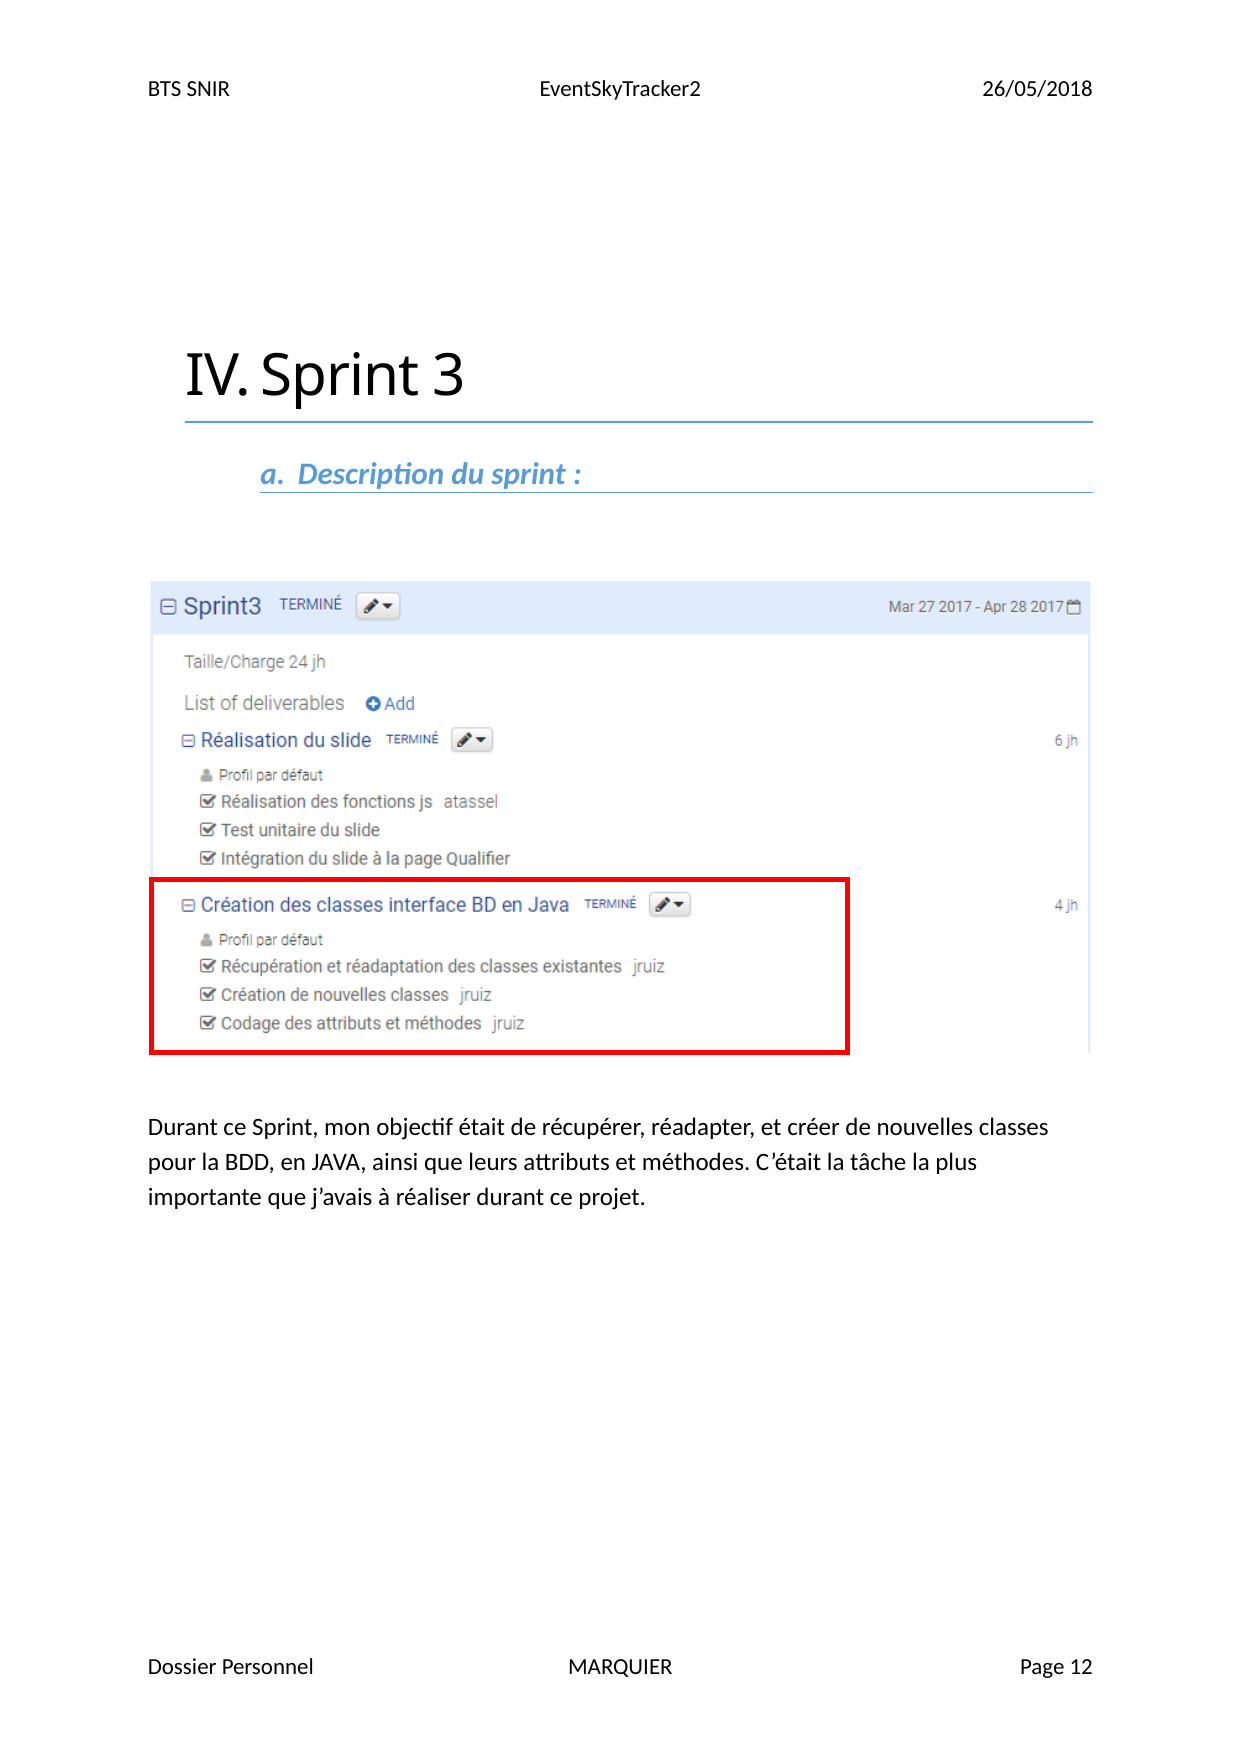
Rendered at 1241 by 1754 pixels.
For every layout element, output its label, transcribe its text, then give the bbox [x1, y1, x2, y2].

picture [147, 581, 1093, 1053]
list Description du sprint : [260, 454, 1093, 492]
picture [154, 882, 845, 1050]
text Durant ce Sprint, mon objectif était de récupérer, réadapter, et créer de nouvelles classes pour la BDD, en JAVA, ainsi que leurs attributs et méthodes. C’était la tâche la plus importante que j’avais à réaliser durant ce projet. [148, 1111, 1093, 1212]
title Sprint 3 [185, 333, 1093, 421]
